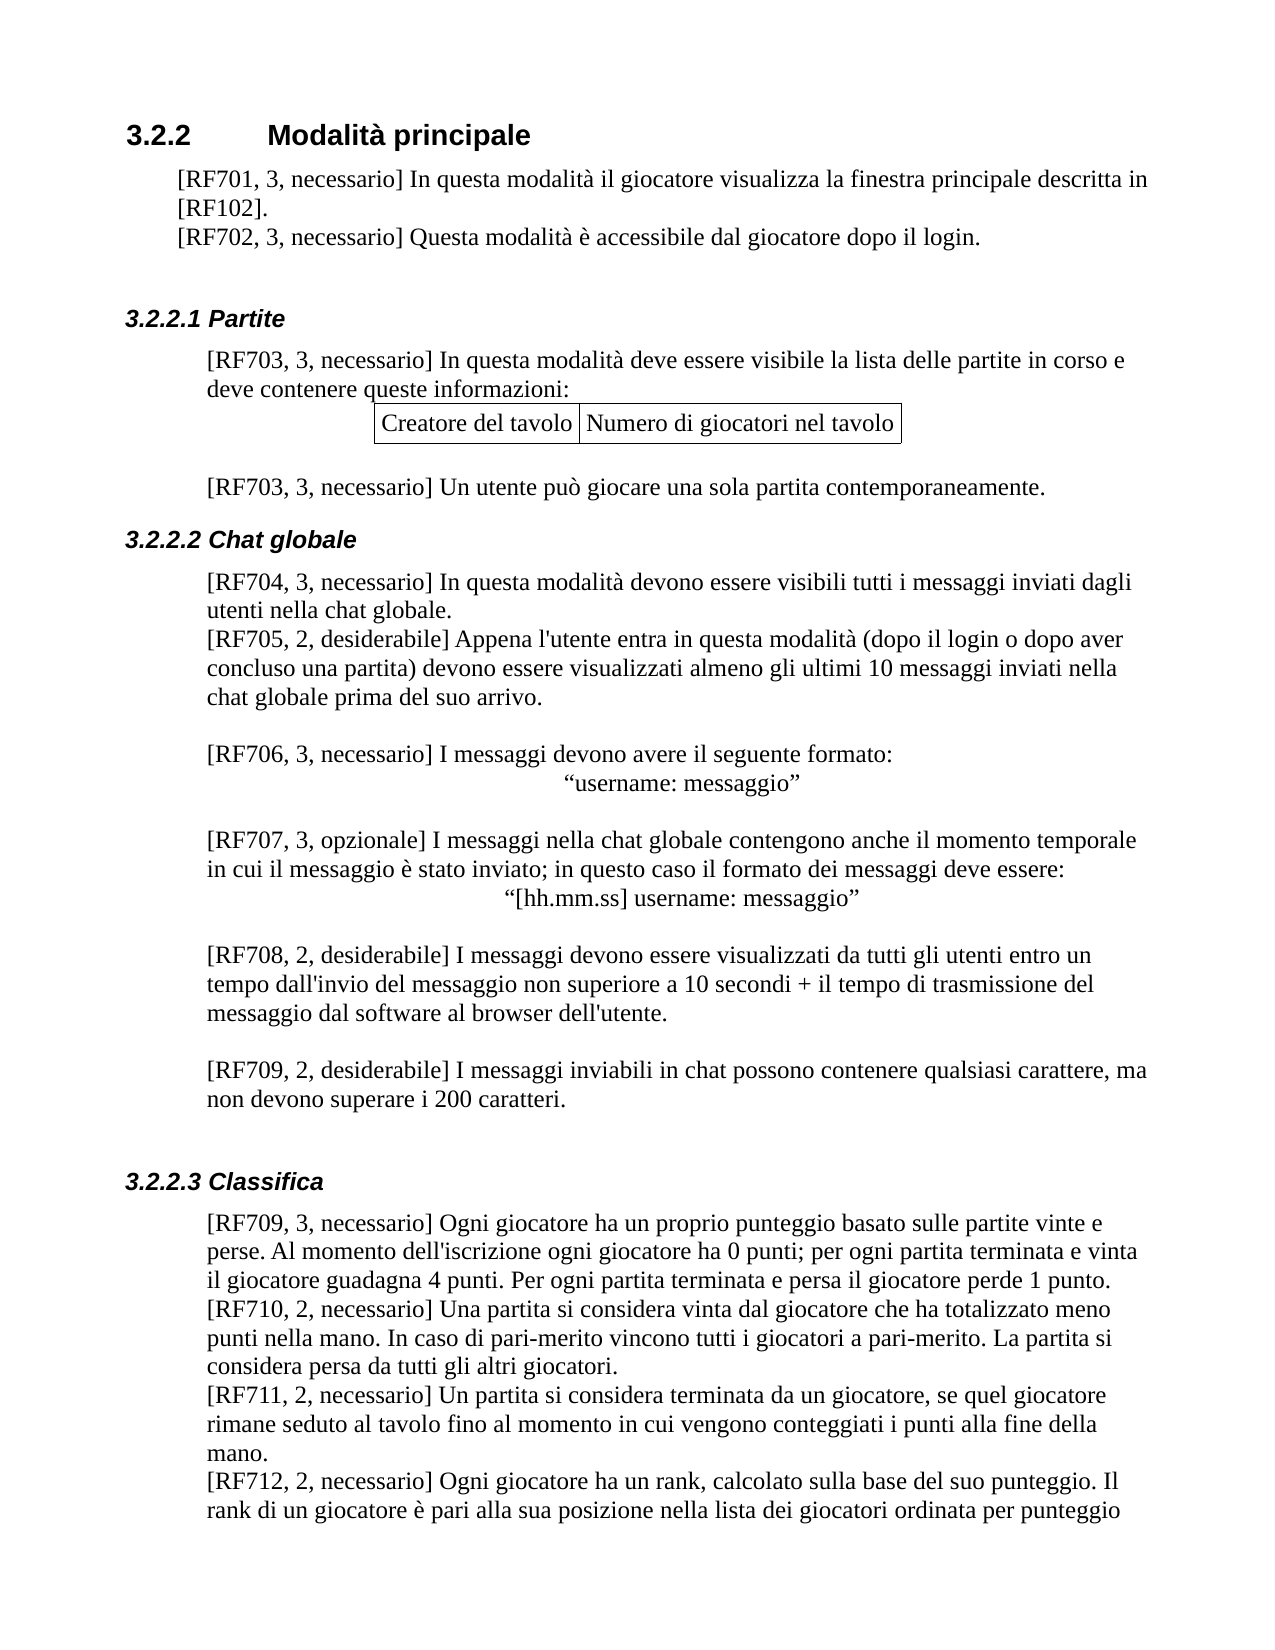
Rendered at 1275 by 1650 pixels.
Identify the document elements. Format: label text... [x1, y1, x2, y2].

text [RF710, 2, necessario] Una partita si considera vinta dal giocatore che ha totalizzato meno punti nella mano. In caso di pari-merito vincono tutti i giocatori a pari-merito. La partita si considera persa da tutti gli altri giocatori. [207, 1294, 1157, 1380]
text [RF706, 3, necessario] I messaggi devono avere il seguente formato: [207, 739, 1157, 768]
subtitle Classifica [118, 1167, 1157, 1195]
text [RF711, 2, necessario] Un partita si considera terminata da un giocatore, se quel giocatore rimane seduto al tavolo fino al momento in cui vengono conteggiati i punti alla fine della mano. [207, 1380, 1157, 1466]
text [RF704, 3, necessario] In questa modalità devono essere visibili tutti i messaggi inviati dagli utenti nella chat globale. [207, 567, 1157, 624]
text [RF702, 3, necessario] Questa modalità è accessibile dal giocatore dopo il login. [177, 222, 1157, 250]
text [RF701, 3, necessario] In questa modalità il giocatore visualizza la finestra principale descritta in [RF102]. [177, 164, 1157, 222]
subtitle Partite [118, 304, 1157, 333]
subtitle Modalità principale [118, 118, 1157, 152]
text [RF709, 2, desiderabile] I messaggi inviabili in chat possono contenere qualsiasi carattere, ma non devono superare i 200 caratteri. [207, 1055, 1157, 1113]
text [RF703, 3, necessario] Un utente può giocare una sola partita contemporaneamente. [207, 472, 1157, 501]
text “username: messaggio” [207, 768, 1157, 797]
text [RF703, 3, necessario] In questa modalità deve essere visibile la lista delle partite in corso e deve contenere queste informazioni: [207, 345, 1157, 403]
subtitle Chat globale [118, 526, 1157, 554]
text [RF708, 2, desiderabile] I messaggi devono essere visualizzati da tutti gli utenti entro un tempo dall'invio del messaggio non superiore a 10 secondi + il tempo di trasmissione del messaggio dal software al browser dell'utente. [207, 940, 1157, 1027]
text [RF709, 3, necessario] Ogni giocatore ha un proprio punteggio basato sulle partite vinte e perse. Al momento dell'iscrizione ogni giocatore ha 0 punti; per ogni partita terminata e vinta il giocatore guadagna 4 punti. Per ogni partita terminata e persa il giocatore perde 1 punto. [207, 1208, 1157, 1294]
text [RF705, 2, desiderabile] Appena l'utente entra in questa modalità (dopo il login o dopo aver concluso una partita) devono essere visualizzati almeno gli ultimi 10 messaggi inviati nella chat globale prima del suo arrivo. [207, 624, 1157, 710]
text [RF707, 3, opzionale] I messaggi nella chat globale contengono anche il momento temporale in cui il messaggio è stato inviato; in questo caso il formato dei messaggi deve essere: [207, 825, 1157, 883]
table_header Numero di giocatori nel tavolo [580, 404, 901, 443]
text [RF712, 2, necessario] Ogni giocatore ha un rank, calcolato sulla base del suo punteggio. Il rank di un giocatore è pari alla sua posizione nella lista dei giocatori ordinata per punteggio [207, 1466, 1157, 1524]
text “[hh.mm.ss] username: messaggio” [207, 883, 1157, 912]
table_header Creatore del tavolo [375, 404, 579, 443]
